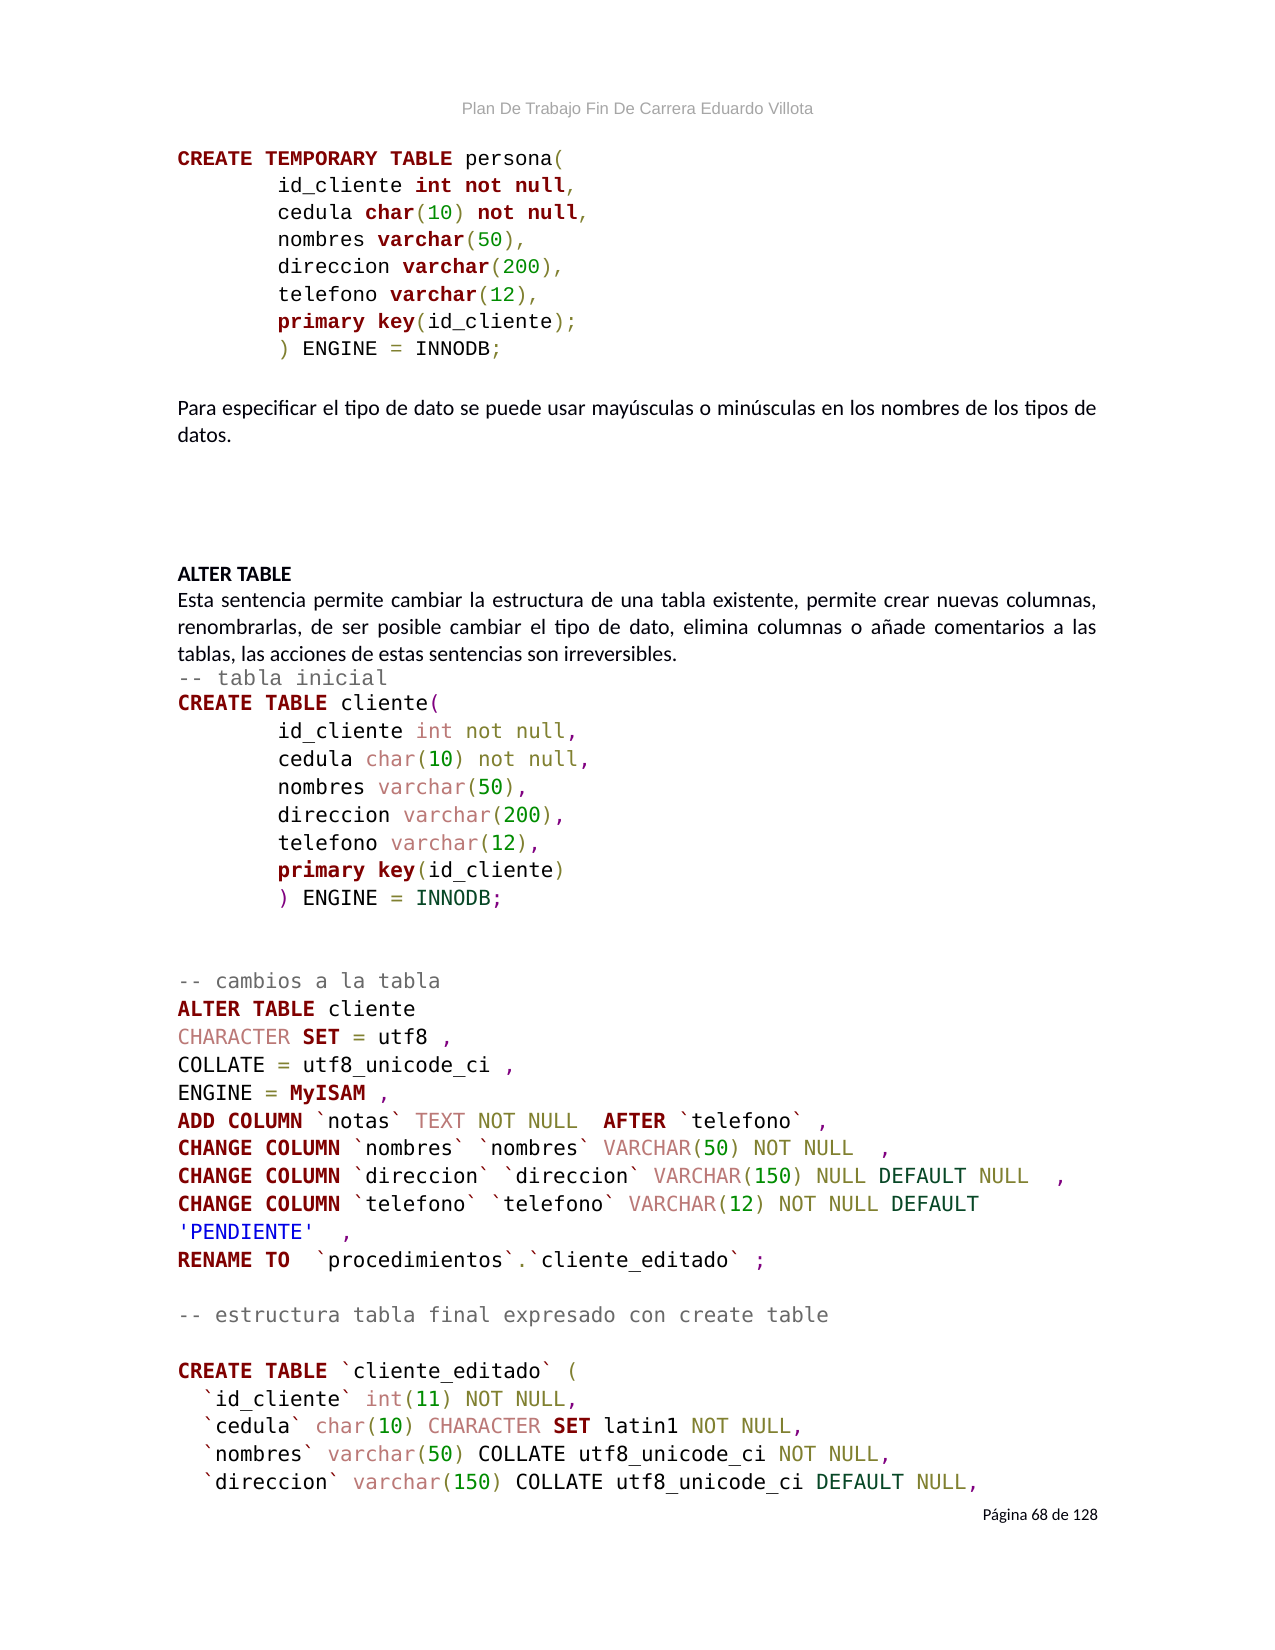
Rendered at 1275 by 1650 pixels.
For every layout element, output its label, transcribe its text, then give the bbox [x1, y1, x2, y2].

text `direccion` varchar(150) COLLATE utf8_unicode_ci DEFAULT NULL, [177, 1470, 1098, 1494]
text cedula char(10) not null, [177, 747, 1098, 771]
text CHARACTER SET = utf8 , [177, 1025, 1098, 1049]
text nombres varchar(50), [177, 229, 1098, 253]
text -- cambios a la tabla [177, 969, 1098, 994]
text ) ENGINE = INNODB; [177, 338, 1098, 362]
text `cedula` char(10) CHARACTER SET latin1 NOT NULL, [177, 1414, 1098, 1439]
text telefono varchar(12), [177, 831, 1098, 855]
text CREATE TABLE `cliente_editado` ( [177, 1359, 1098, 1383]
text nombres varchar(50), [177, 775, 1098, 799]
text telefono varchar(12), [177, 283, 1098, 307]
text direccion varchar(200), [177, 803, 1098, 827]
text `nombres` varchar(50) COLLATE utf8_unicode_ci NOT NULL, [177, 1442, 1098, 1467]
text id_cliente int not null, [177, 175, 1098, 198]
text CREATE TEMPORARY TABLE persona( [177, 148, 1098, 171]
text ENGINE = MyISAM , [177, 1081, 1098, 1105]
text `id_cliente` int(11) NOT NULL, [177, 1387, 1098, 1411]
text CHANGE COLUMN `telefono` `telefono` VARCHAR(12) NOT NULL DEFAULT 'PENDIENTE' , [177, 1192, 1098, 1244]
text ALTER TABLE cliente [177, 997, 1098, 1022]
text primary key(id_cliente); [177, 311, 1098, 334]
text ALTER TABLE [177, 560, 1098, 587]
text ADD COLUMN `notas` TEXT NOT NULL AFTER `telefono` , [177, 1109, 1098, 1133]
text -- estructura tabla final expresado con create table [177, 1303, 1098, 1328]
text ) ENGINE = INNODB; [177, 886, 1098, 910]
text COLLATE = utf8_unicode_ci , [177, 1053, 1098, 1077]
text direccion varchar(200), [177, 256, 1098, 280]
text RENAME TO `procedimientos`.`cliente_editado` ; [177, 1248, 1098, 1272]
text CHANGE COLUMN `direccion` `direccion` VARCHAR(150) NULL DEFAULT NULL , [177, 1164, 1098, 1188]
text cedula char(10) not null, [177, 202, 1098, 226]
text id_cliente int not null, [177, 719, 1098, 743]
text primary key(id_cliente) [177, 858, 1098, 883]
text CREATE TABLE cliente( [177, 691, 1098, 716]
text -- tabla inicial [177, 667, 1098, 691]
text CHANGE COLUMN `nombres` `nombres` VARCHAR(50) NOT NULL , [177, 1136, 1098, 1161]
text Esta sentencia permite cambiar la estructura de una tabla existente, permite crear nuevas columnas, renombrarlas, de ser posible cambiar el tipo de dato, elimina columnas o añade comentarios a las tablas, las acciones de estas sentencias son irreversibles. [177, 587, 1098, 667]
text Para especificar el tipo de dato se puede usar mayúsculas o minúsculas en los nombres de los tipos de datos. [177, 394, 1098, 448]
